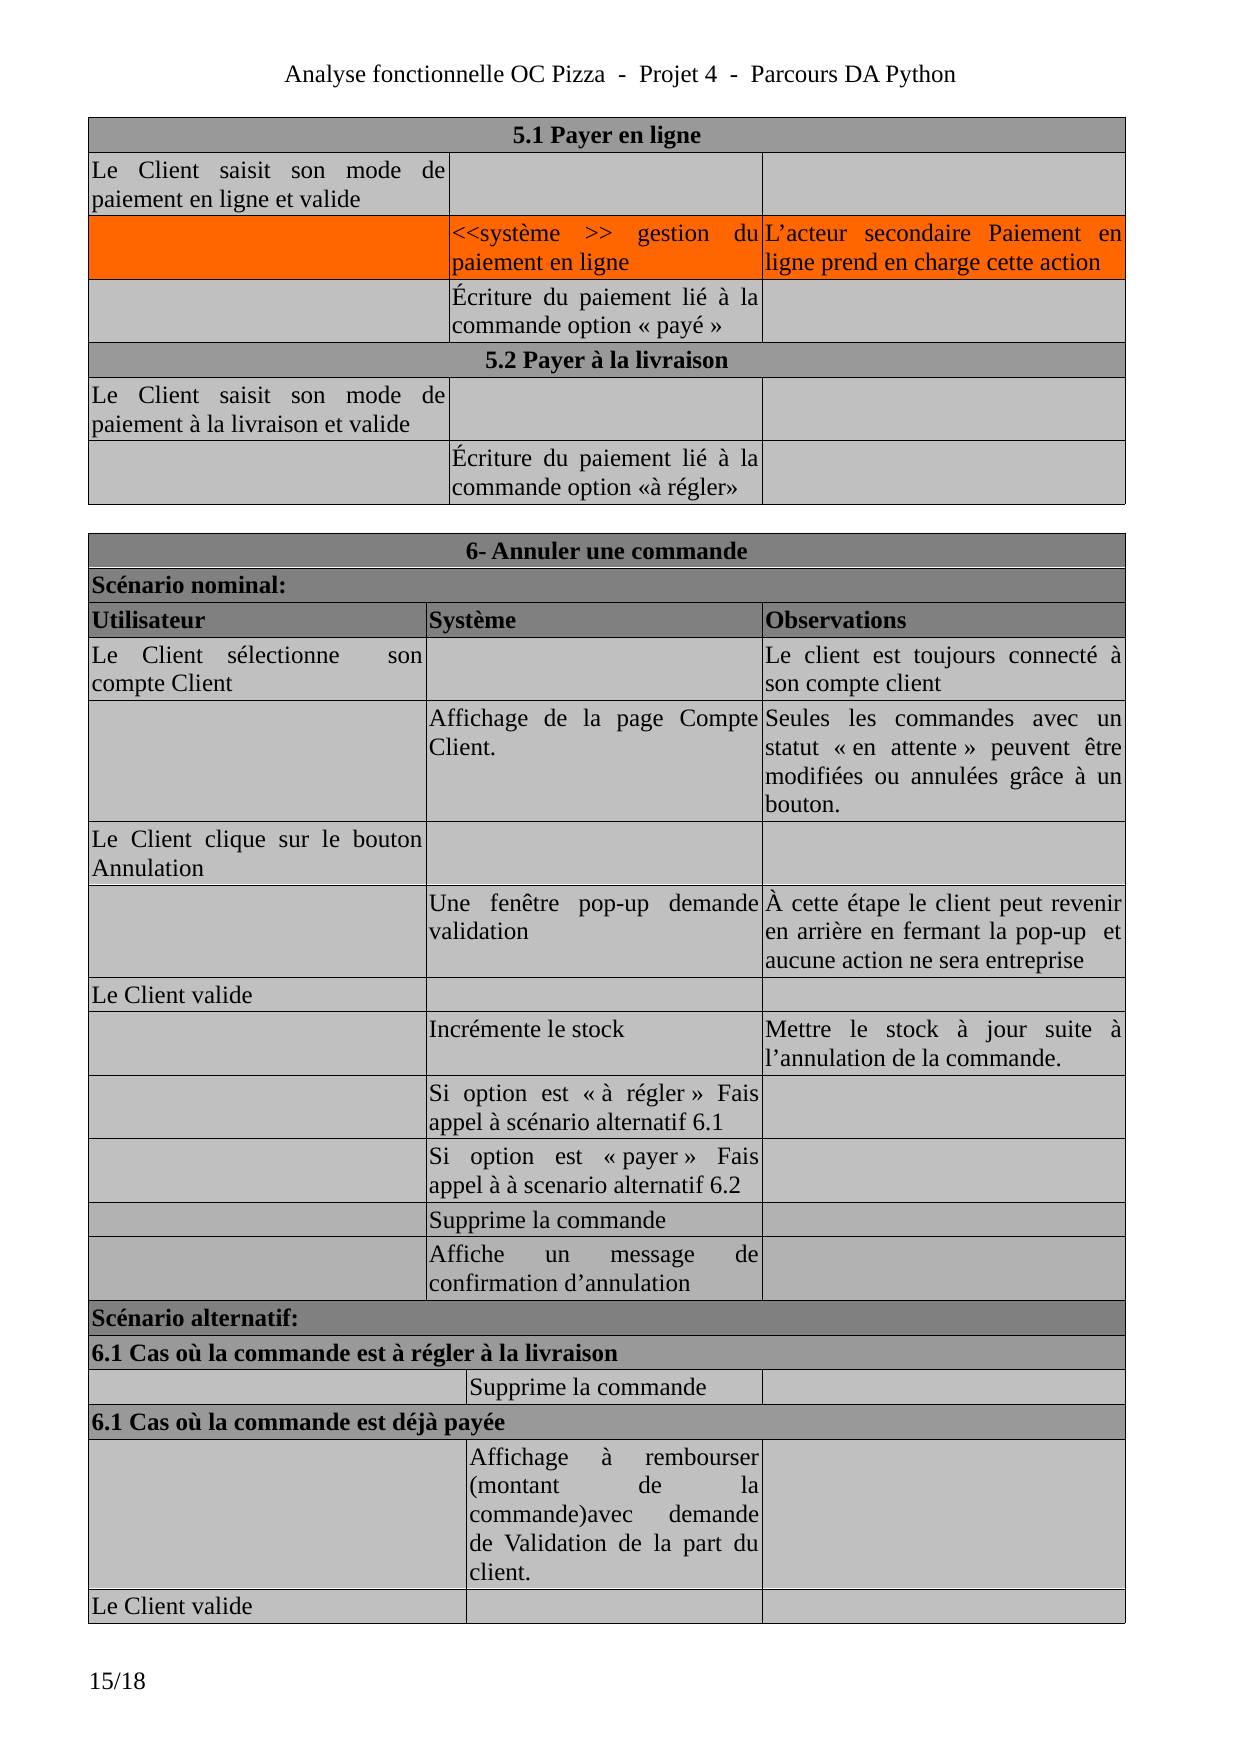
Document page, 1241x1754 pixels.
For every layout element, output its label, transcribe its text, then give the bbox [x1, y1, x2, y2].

table_cell [763, 822, 1125, 884]
table_cell [89, 1139, 426, 1202]
table_cell [89, 280, 449, 342]
table_cell Affichage de la page Compte Client. [427, 701, 762, 821]
table_cell Observations [763, 603, 1125, 637]
table_cell Le Client sélectionne son compte Client [89, 638, 426, 700]
table_cell 5.2 Payer à la livraison [89, 343, 1125, 377]
table_cell [427, 822, 762, 884]
table_cell [763, 1370, 1125, 1404]
table_cell Affiche un message de confirmation d’annulation [427, 1237, 762, 1300]
table_cell [763, 1237, 1125, 1300]
table_cell [89, 1012, 426, 1075]
table_cell Seules les commandes avec un statut « en attente » peuvent être modifiées ou annulées grâce à un bouton. [763, 701, 1125, 821]
table_cell Supprime la commande [467, 1370, 762, 1404]
table_cell Supprime la commande [427, 1203, 762, 1236]
table_cell Le Client valide [89, 1590, 466, 1623]
table_cell [89, 1076, 426, 1138]
table_cell Le Client valide [89, 978, 426, 1011]
table_cell [763, 1076, 1125, 1138]
table_cell [763, 280, 1125, 342]
table_cell [89, 886, 426, 977]
table_cell Utilisateur [89, 603, 426, 637]
table_cell Incrémente le stock [427, 1012, 762, 1075]
table_cell Si option est « payer » Fais appel à à scenario alternatif 6.2 [427, 1139, 762, 1202]
table_cell [763, 978, 1125, 1011]
table_cell Scénario nominal: [89, 569, 1125, 602]
table_header 6- Annuler une commande [89, 534, 1125, 567]
table_cell [763, 378, 1125, 440]
table_cell [763, 1203, 1125, 1236]
table_cell Écriture du paiement lié à la commande option « payé » [450, 280, 762, 342]
table_cell Mettre le stock à jour suite à l’annulation de la commande. [763, 1012, 1125, 1075]
table_cell Le Client saisit son mode de paiement à la livraison et valide [89, 378, 449, 440]
table_cell [763, 1590, 1125, 1623]
table_cell Affichage à rembourser (montant de la commande)avec demande de Validation de la part du client. [467, 1440, 762, 1588]
table_cell [450, 378, 762, 440]
table_header Scénario alternatif: [89, 1301, 1125, 1335]
table_cell Le Client saisit son mode de paiement en ligne et valide [89, 153, 449, 215]
table_cell [89, 1440, 466, 1588]
table_cell Écriture du paiement lié à la commande option «à régler» [450, 441, 762, 504]
table_cell L’acteur secondaire Paiement en ligne prend en charge cette action [763, 216, 1125, 279]
table_cell [427, 978, 762, 1011]
table_cell [467, 1590, 762, 1623]
table_cell 6.1 Cas où la commande est déjà payée [89, 1405, 1125, 1439]
table_cell Le Client clique sur le bouton Annulation [89, 822, 426, 884]
table_cell Système [427, 603, 762, 637]
table_cell [89, 1370, 466, 1404]
table_cell [427, 638, 762, 700]
table_cell Si option est « à régler » Fais appel à scénario alternatif 6.1 [427, 1076, 762, 1138]
table_cell <<système >> gestion du paiement en ligne [450, 216, 762, 279]
table_cell [763, 1139, 1125, 1202]
table_cell [763, 153, 1125, 215]
table_cell À cette étape le client peut revenir en arrière en fermant la pop-up et aucune action ne sera entreprise [763, 886, 1125, 977]
table_cell Une fenêtre pop-up demande validation [427, 886, 762, 977]
table_cell [89, 701, 426, 821]
table_cell [89, 1237, 426, 1300]
table_cell [89, 1203, 426, 1236]
table_cell [763, 441, 1125, 504]
table_cell Le client est toujours connecté à son compte client [763, 638, 1125, 700]
table_cell [450, 153, 762, 215]
table_cell [89, 441, 449, 504]
table_cell [763, 1440, 1125, 1588]
table_cell [89, 216, 449, 279]
table_cell 5.1 Payer en ligne [89, 118, 1125, 152]
table_cell 6.1 Cas où la commande est à régler à la livraison [89, 1336, 1125, 1369]
